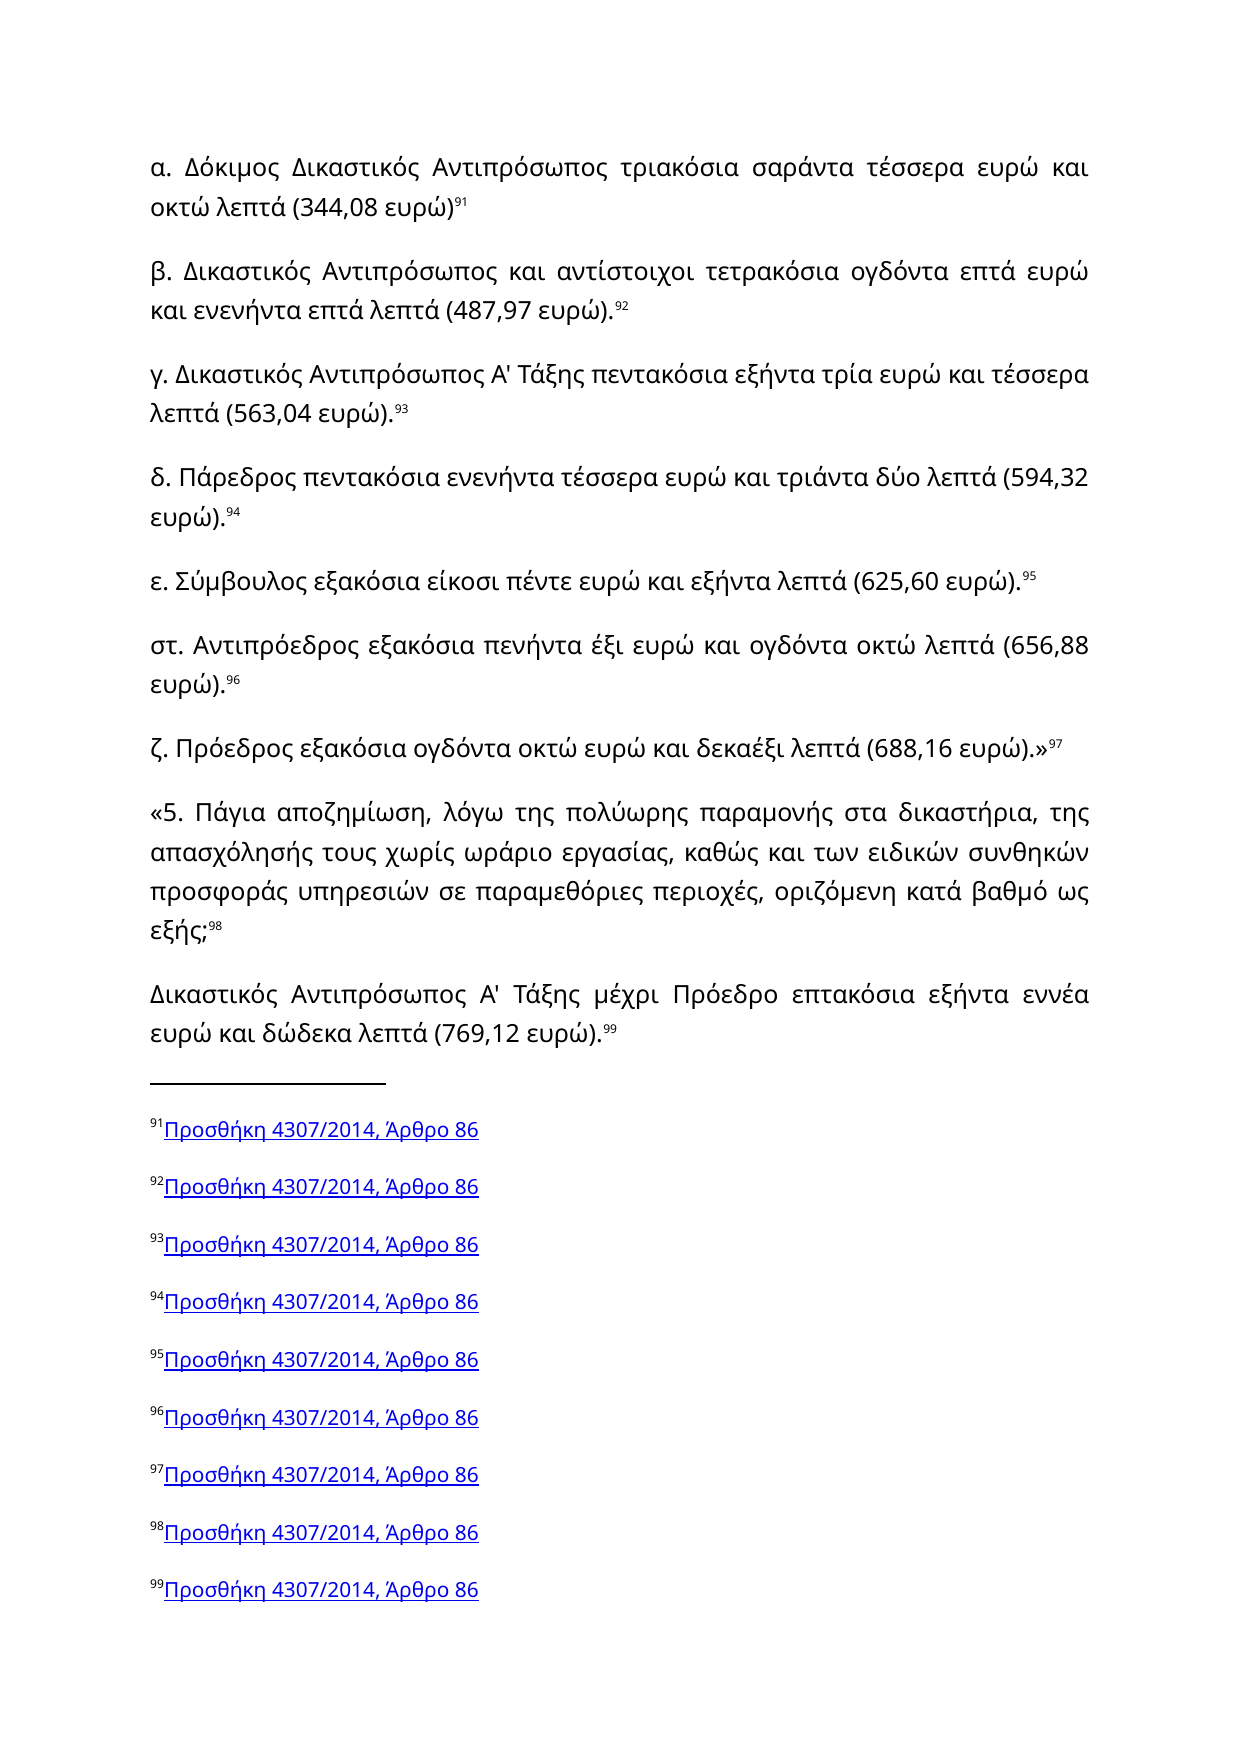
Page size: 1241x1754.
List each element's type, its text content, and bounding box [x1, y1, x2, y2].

text Δικαστικός Αντιπρόσωπος Α' Τάξης μέχρι Πρόεδρο επτακόσια εξήντα εννέα ευρώ και δώδεκα λεπτά (769,12 ευρώ). [150, 977, 1090, 1050]
text ζ. Πρόεδρος εξακόσια ογδόντα οκτώ ευρώ και δεκαέξι λεπτά (688,16 ευρώ).» [150, 731, 1090, 765]
text α. Δόκιμος Δικαστικός Αντιπρόσωπος τριακόσια σαράντα τέσσερα ευρώ και οκτώ λεπτά (344,08 ευρώ) [150, 150, 1090, 223]
text Προσθήκη 4307/2014, Άρθρο 86 [150, 1287, 1090, 1316]
text Προσθήκη 4307/2014, Άρθρο 86 [150, 1518, 1090, 1546]
text Προσθήκη 4307/2014, Άρθρο 86 [150, 1576, 1090, 1604]
text δ. Πάρεδρος πεντακόσια ενενήντα τέσσερα ευρώ και τριάντα δύο λεπτά (594,32 ευρώ). [150, 460, 1090, 533]
text Προσθήκη 4307/2014, Άρθρο 86 [150, 1460, 1090, 1489]
text «5. Πάγια αποζημίωση, λόγω της πολύωρης παραμονής στα δικαστήρια, της απασχόλησής τους χωρίς ωράριο εργασίας, καθώς και των ειδικών συνθηκών προσφοράς υπηρεσιών σε παραμεθόριες περιοχές, οριζόμενη κατά βαθμό ως εξής; [150, 795, 1090, 947]
text στ. Αντιπρόεδρος εξακόσια πενήντα έξι ευρώ και ογδόντα οκτώ λεπτά (656,88 ευρώ). [150, 627, 1090, 701]
text Προσθήκη 4307/2014, Άρθρο 86 [150, 1115, 1090, 1143]
text β. Δικαστικός Αντιπρόσωπος και αντίστοιχοι τετρακόσια ογδόντα επτά ευρώ και ενενήντα επτά λεπτά (487,97 ευρώ). [150, 253, 1090, 327]
text Προσθήκη 4307/2014, Άρθρο 86 [150, 1403, 1090, 1431]
text γ. Δικαστικός Αντιπρόσωπος Α' Τάξης πεντακόσια εξήντα τρία ευρώ και τέσσερα λεπτά (563,04 ευρώ). [150, 357, 1090, 430]
text ε. Σύμβουλος εξακόσια είκοσι πέντε ευρώ και εξήντα λεπτά (625,60 ευρώ). [150, 563, 1090, 597]
text Προσθήκη 4307/2014, Άρθρο 86 [150, 1230, 1090, 1258]
text Προσθήκη 4307/2014, Άρθρο 86 [150, 1172, 1090, 1201]
text Προσθήκη 4307/2014, Άρθρο 86 [150, 1345, 1090, 1373]
